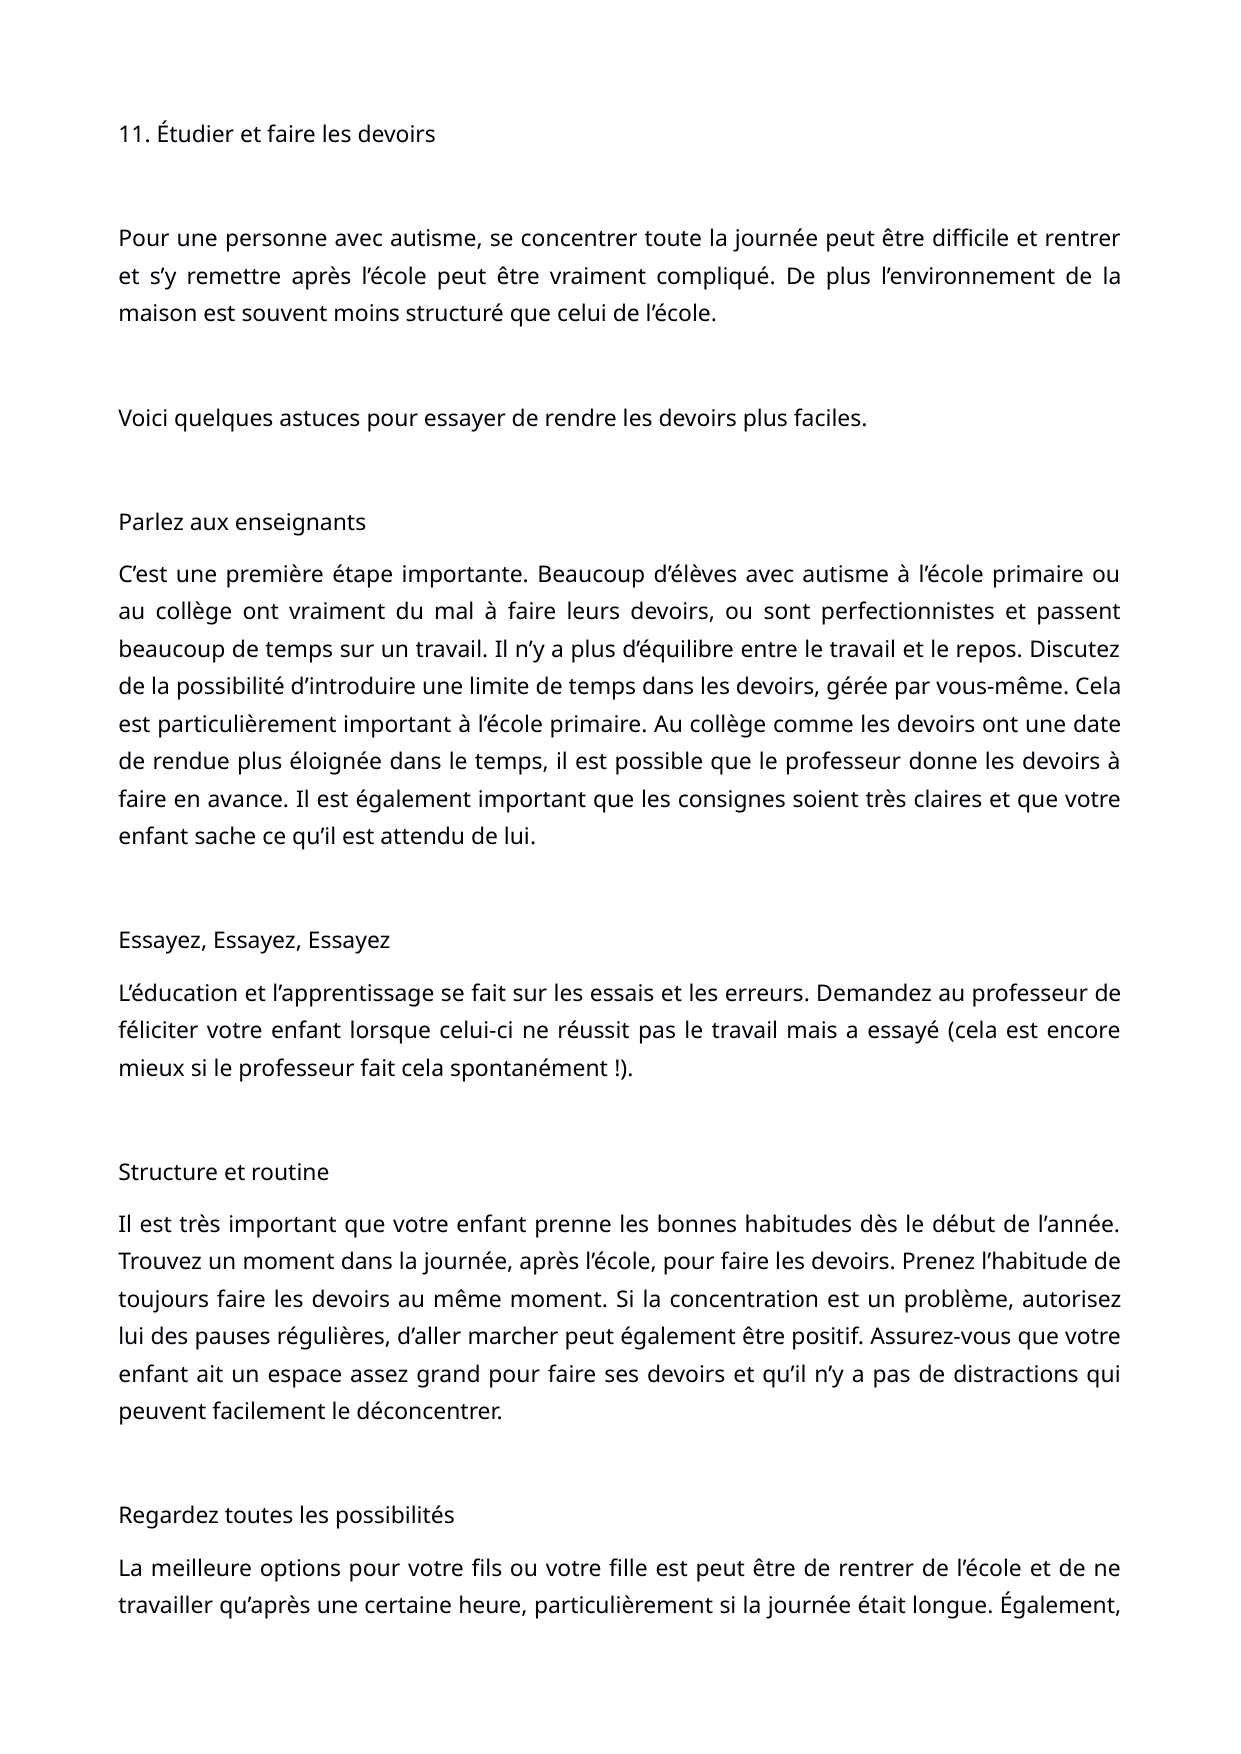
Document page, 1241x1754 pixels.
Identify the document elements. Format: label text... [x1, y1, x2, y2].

text Parlez aux enseignants [118, 506, 1122, 537]
text L’éducation et l’apprentissage se fait sur les essais et les erreurs. Demandez au professeur de féliciter votre enfant lorsque celui-ci ne réussit pas le travail mais a essayé (cela est encore mieux si le professeur fait cela spontanément !). [118, 976, 1122, 1083]
text Il est très important que votre enfant prenne les bonnes habitudes dès le début de l’année. Trouvez un moment dans la journée, après l’école, pour faire les devoirs. Prenez l’habitude de toujours faire les devoirs au même moment. Si la concentration est un problème, autorisez lui des pauses régulières, d’aller marcher peut également être positif. Assurez-vous que votre enfant ait un espace assez grand pour faire ses devoirs et qu’il n’y a pas de distractions qui peuvent facilement le déconcentrer. [118, 1208, 1122, 1426]
text Pour une personne avec autisme, se concentrer toute la journée peut être difficile et rentrer et s’y remettre après l’école peut être vraiment compliqué. De plus l’environnement de la maison est souvent moins structuré que celui de l’école. [118, 222, 1122, 328]
text Regardez toutes les possibilités [118, 1499, 1122, 1531]
text Voici quelques astuces pour essayer de rendre les devoirs plus faciles. [118, 401, 1122, 433]
text 11. Étudier et faire les devoirs [118, 118, 1122, 149]
text C’est une première étape importante. Beaucoup d’élèves avec autisme à l’école primaire ou au collège ont vraiment du mal à faire leurs devoirs, ou sont perfectionnistes et passent beaucoup de temps sur un travail. Il n’y a plus d’équilibre entre le travail et le repos. Discutez de la possibilité d’introduire une limite de temps dans les devoirs, gérée par vous-même. Cela est particulièrement important à l’école primaire. Au collège comme les devoirs ont une date de rendue plus éloignée dans le temps, il est possible que le professeur donne les devoirs à faire en avance. Il est également important que les consignes soient très claires et que votre enfant sache ce qu’il est attendu de lui. [118, 558, 1122, 851]
text Essayez, Essayez, Essayez [118, 924, 1122, 956]
text Structure et routine [118, 1156, 1122, 1187]
text La meilleure options pour votre fils ou votre fille est peut être de rentrer de l’école et de ne travailler qu’après une certaine heure, particulièrement si la journée était longue. Également, [118, 1551, 1122, 1620]
